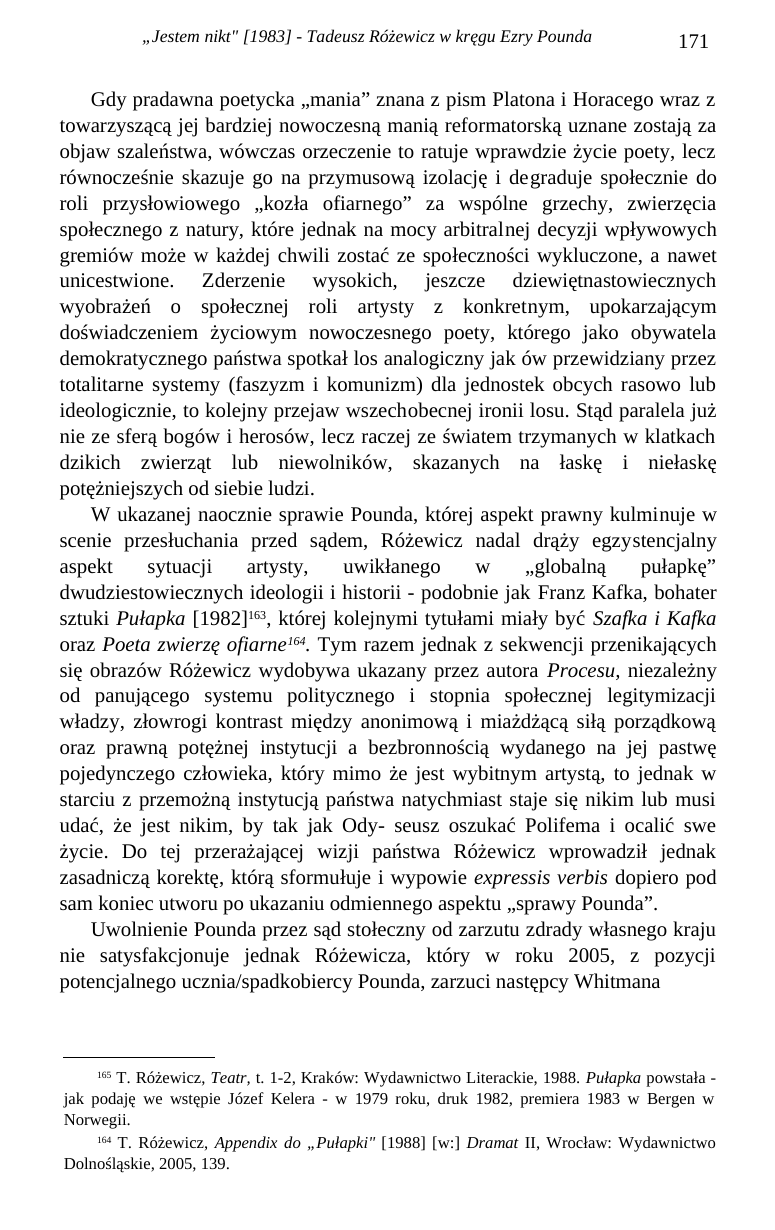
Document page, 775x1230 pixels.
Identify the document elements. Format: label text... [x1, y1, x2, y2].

text 164 T. Różewicz, Appendix do „Pułapki" [1988] [w:] Dramat II, Wrocław: Wydaw­nictwo Dolnośląskie, 2005, 139. [63, 1133, 716, 1173]
text W ukazanej naocznie sprawie Pounda, której aspekt prawny kulmi­nuje w scenie przesłuchania przed sądem, Różewicz nadal drąży egzy­stencjalny aspekt sytuacji artysty, uwikłanego w „globalną pułapkę” dwudziestowiecznych ideologii i historii - podobnie jak Franz Kafka, bohater sztuki Pułapka [1982]163, której kolejnymi tytułami miały być Szafka i Kafka oraz Poeta zwierzę ofiarne164. Tym razem jednak z se­kwencji przenikających się obrazów Różewicz wydobywa ukazany przez autora Procesu, niezależny od panującego systemu politycznego i stopnia społecznej legitymizacji władzy, złowrogi kontrast między anonimową i miażdżącą siłą porządkową oraz prawną potężnej instytucji a bezbron­nością wydanego na jej pastwę pojedynczego człowieka, który mimo że jest wybitnym artystą, to jednak w starciu z przemożną instytucją państwa natychmiast staje się nikim lub musi udać, że jest nikim, by tak jak Ody- seusz oszukać Polifema i ocalić swe życie. Do tej przerażającej wizji państwa Różewicz wprowadził jednak zasadniczą korektę, którą sformu­łuje i wypowie expressis verbis dopiero pod sam koniec utworu po uka­zaniu odmiennego aspektu „sprawy Pounda”. [59, 502, 717, 915]
text 171 [676, 29, 710, 53]
text Uwolnienie Pounda przez sąd stołeczny od zarzutu zdrady własnego kraju nie satysfakcjonuje jednak Różewicza, który w roku 2005, z pozycji potencjalnego ucznia/spadkobiercy Pounda, zarzuci następcy Whitmana [59, 917, 717, 993]
text „Jestem nikt" [1983] - Tadeusz Różewicz w kręgu Ezry Pounda [142, 25, 631, 46]
text 165 T. Różewicz, Teatr, t. 1-2, Kraków: Wydawnictwo Literackie, 1988. Pułapka po­wstała -jak podaję we wstępie Józef Kelera - w 1979 roku, druk 1982, premiera 1983 w Bergen w Norwegii. [63, 1068, 716, 1129]
text Gdy pradawna poetycka „mania” znana z pism Platona i Horacego wraz z towarzyszącą jej bardziej nowoczesną manią reformatorską uznane zostają za objaw szaleństwa, wówczas orzeczenie to ratuje wprawdzie życie poety, lecz równocześnie skazuje go na przymusową izolację i de­graduje społecznie do roli przysłowiowego „kozła ofiarnego” za wspólne grzechy, zwierzęcia społecznego z natury, które jednak na mocy arbitral­nej decyzji wpływowych gremiów może w każdej chwili zostać ze spo­łeczności wykluczone, a nawet unicestwione. Zderzenie wysokich, jeszcze dziewiętnastowiecznych wyobrażeń o społecznej roli artysty z konkret­nym, upokarzającym doświadczeniem życiowym nowoczesnego poety, którego jako obywatela demokratycznego państwa spotkał los analogiczny jak ów przewidziany przez totalitarne systemy (faszyzm i komunizm) dla jednostek obcych rasowo lub ideologicznie, to kolejny przejaw wszech­obecnej ironii losu. Stąd paralela już nie ze sferą bogów i herosów, lecz raczej ze światem trzymanych w klatkach dzikich zwierząt lub niewolni­ków, skazanych na łaskę i niełaskę potężniejszych od siebie ludzi. [59, 87, 717, 500]
